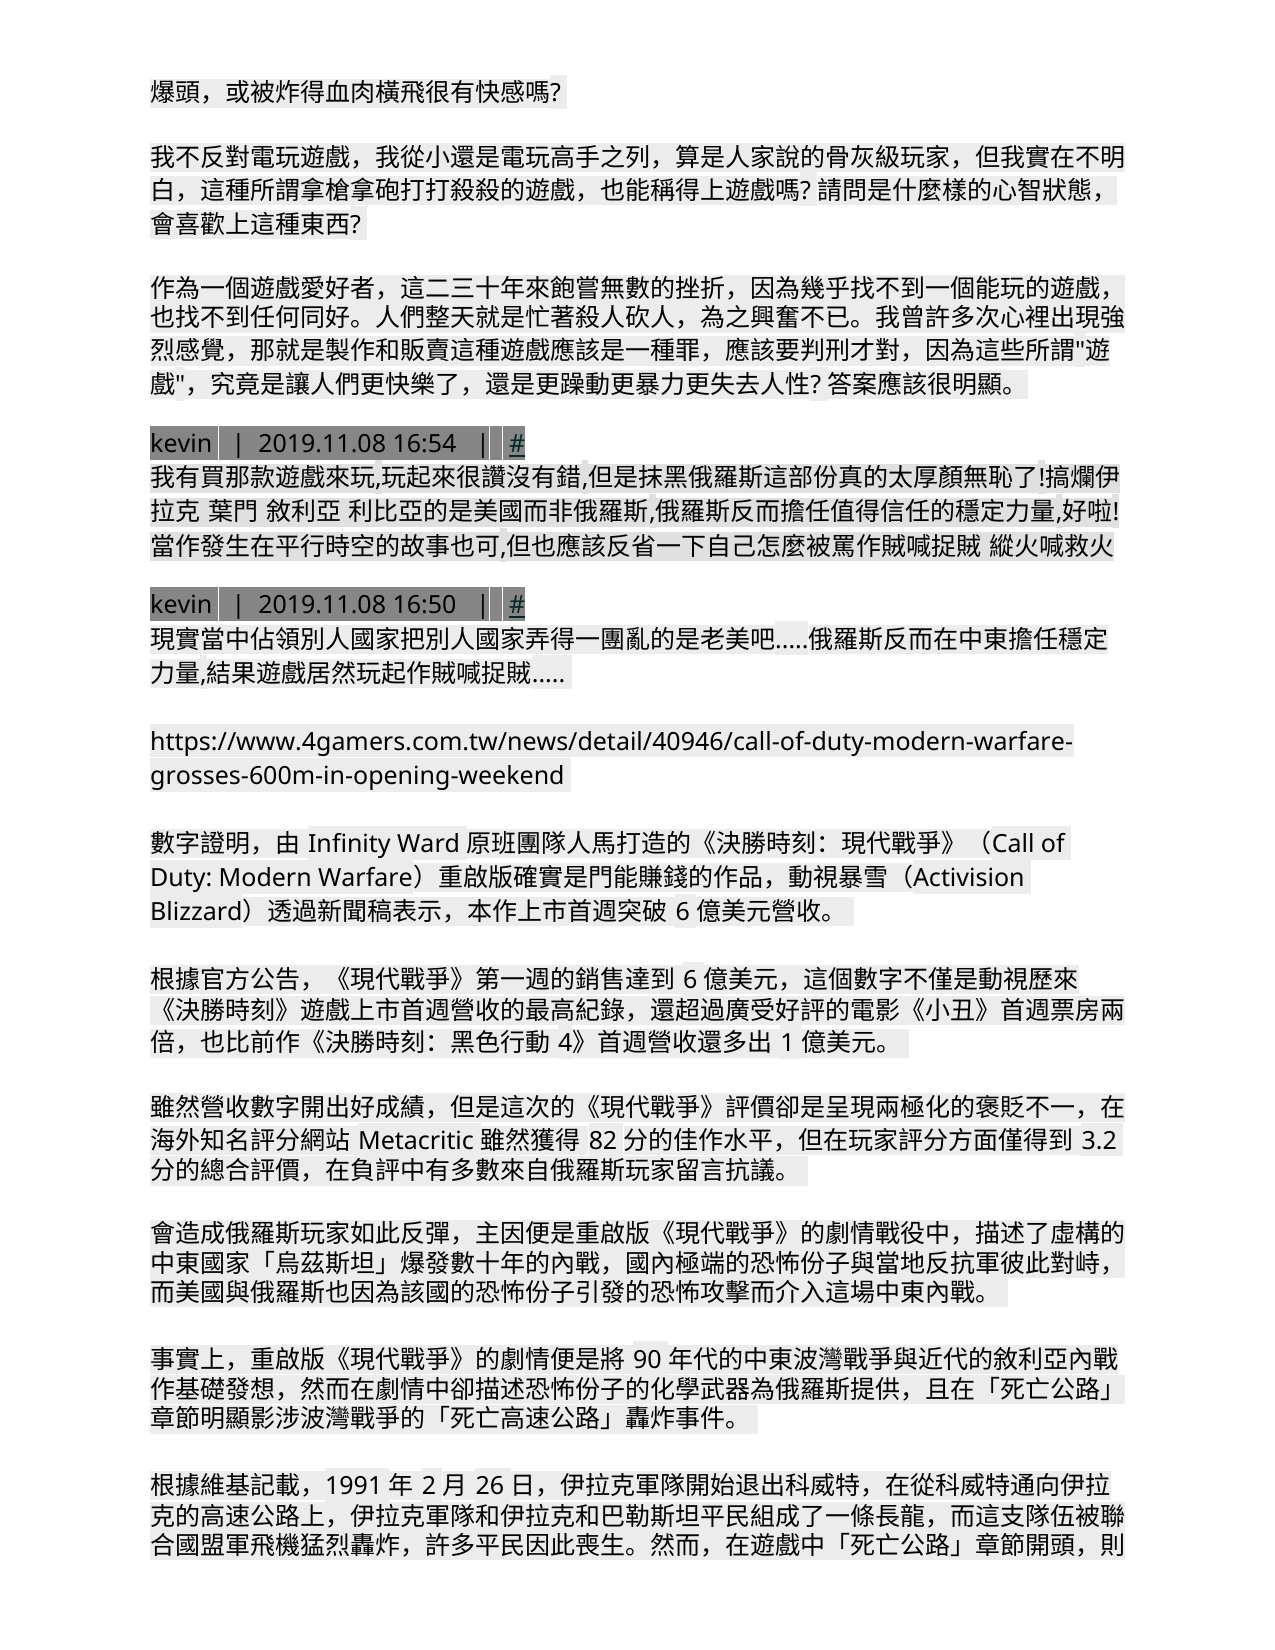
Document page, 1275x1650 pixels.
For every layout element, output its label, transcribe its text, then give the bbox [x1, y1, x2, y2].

text 現實當中佔領別人國家把別人國家弄得一團亂的是老美吧.....俄羅斯反而在中東擔任穩定力量,結果遊戲居然玩起作賊喊捉賊..... https://www.4gamers.com.tw/news/detail/40946/call-of-duty-modern-warfare-grosses-600m-in-opening-weekend 數字證明，由 Infinity Ward 原班團隊人馬打造的《決勝時刻：現代戰爭》（Call of Duty: Modern Warfare）重啟版確實是門能賺錢的作品，動視暴雪（Activision Blizzard）透過新聞稿表示，本作上市首週突破 6 億美元營收。 根據官方公告，《現代戰爭》第一週的銷售達到 6 億美元，這個數字不僅是動視歷來《決勝時刻》遊戲上市首週營收的最高紀錄，還超過廣受好評的電影《小丑》首週票房兩倍，也比前作《決勝時刻：黑色行動 4》首週營收還多出 1 億美元。 雖然營收數字開出好成績，但是這次的《現代戰爭》評價卻是呈現兩極化的褒貶不一，在海外知名評分網站 Metacritic 雖然獲得 82 分的佳作水平，但在玩家評分方面僅得到 3.2 分的總合評價，在負評中有多數來自俄羅斯玩家留言抗議。 會造成俄羅斯玩家如此反彈，主因便是重啟版《現代戰爭》的劇情戰役中，描述了虛構的中東國家「烏茲斯坦」爆發數十年的內戰，國內極端的恐怖份子與當地反抗軍彼此對峙，而美國與俄羅斯也因為該國的恐怖份子引發的恐怖攻擊而介入這場中東內戰。 事實上，重啟版《現代戰爭》的劇情便是將 90 年代的中東波灣戰爭與近代的敘利亞內戰作基礎發想，然而在劇情中卻描述恐怖份子的化學武器為俄羅斯提供，且在「死亡公路」章節明顯影涉波灣戰爭的「死亡高速公路」轟炸事件。 根據維基記載，1991 年 2 月 26 日，伊拉克軍隊開始退出科威特，在從科威特通向伊拉克的高速公路上，伊拉克軍隊和伊拉克和巴勒斯坦平民組成了一條長龍，而這支隊伍被聯合國盟軍飛機猛烈轟炸，許多平民因此喪生。然而，在遊戲中「死亡公路」章節開頭，則 [150, 621, 1125, 1560]
text kevin | 2019.11.08 16:50 | # [150, 587, 1125, 621]
text 爆頭，或被炸得血肉橫飛很有快感嗎? 我不反對電玩遊戲，我從小還是電玩高手之列，算是人家說的骨灰級玩家，但我實在不明白，這種所謂拿槍拿砲打打殺殺的遊戲，也能稱得上遊戲嗎? 請問是什麼樣的心智狀態，會喜歡上這種東西? 作為一個遊戲愛好者，這二三十年來飽嘗無數的挫折，因為幾乎找不到一個能玩的遊戲，也找不到任何同好。人們整天就是忙著殺人砍人，為之興奮不已。我曾許多次心裡出現強烈感覺，那就是製作和販賣這種遊戲應該是一種罪，應該要判刑才對，因為這些所謂"遊戲"，究竟是讓人們更快樂了，還是更躁動更暴力更失去人性? 答案應該很明顯。 [150, 75, 1125, 401]
text kevin | 2019.11.08 16:54 | # [150, 426, 1125, 460]
text 我有買那款遊戲來玩,玩起來很讚沒有錯,但是抹黑俄羅斯這部份真的太厚顏無恥了!搞爛伊拉克 葉門 敘利亞 利比亞的是美國而非俄羅斯,俄羅斯反而擔任值得信任的穩定力量,好啦!當作發生在平行時空的故事也可,但也應該反省一下自己怎麼被罵作賊喊捉賊 縱火喊救火 [150, 460, 1125, 562]
